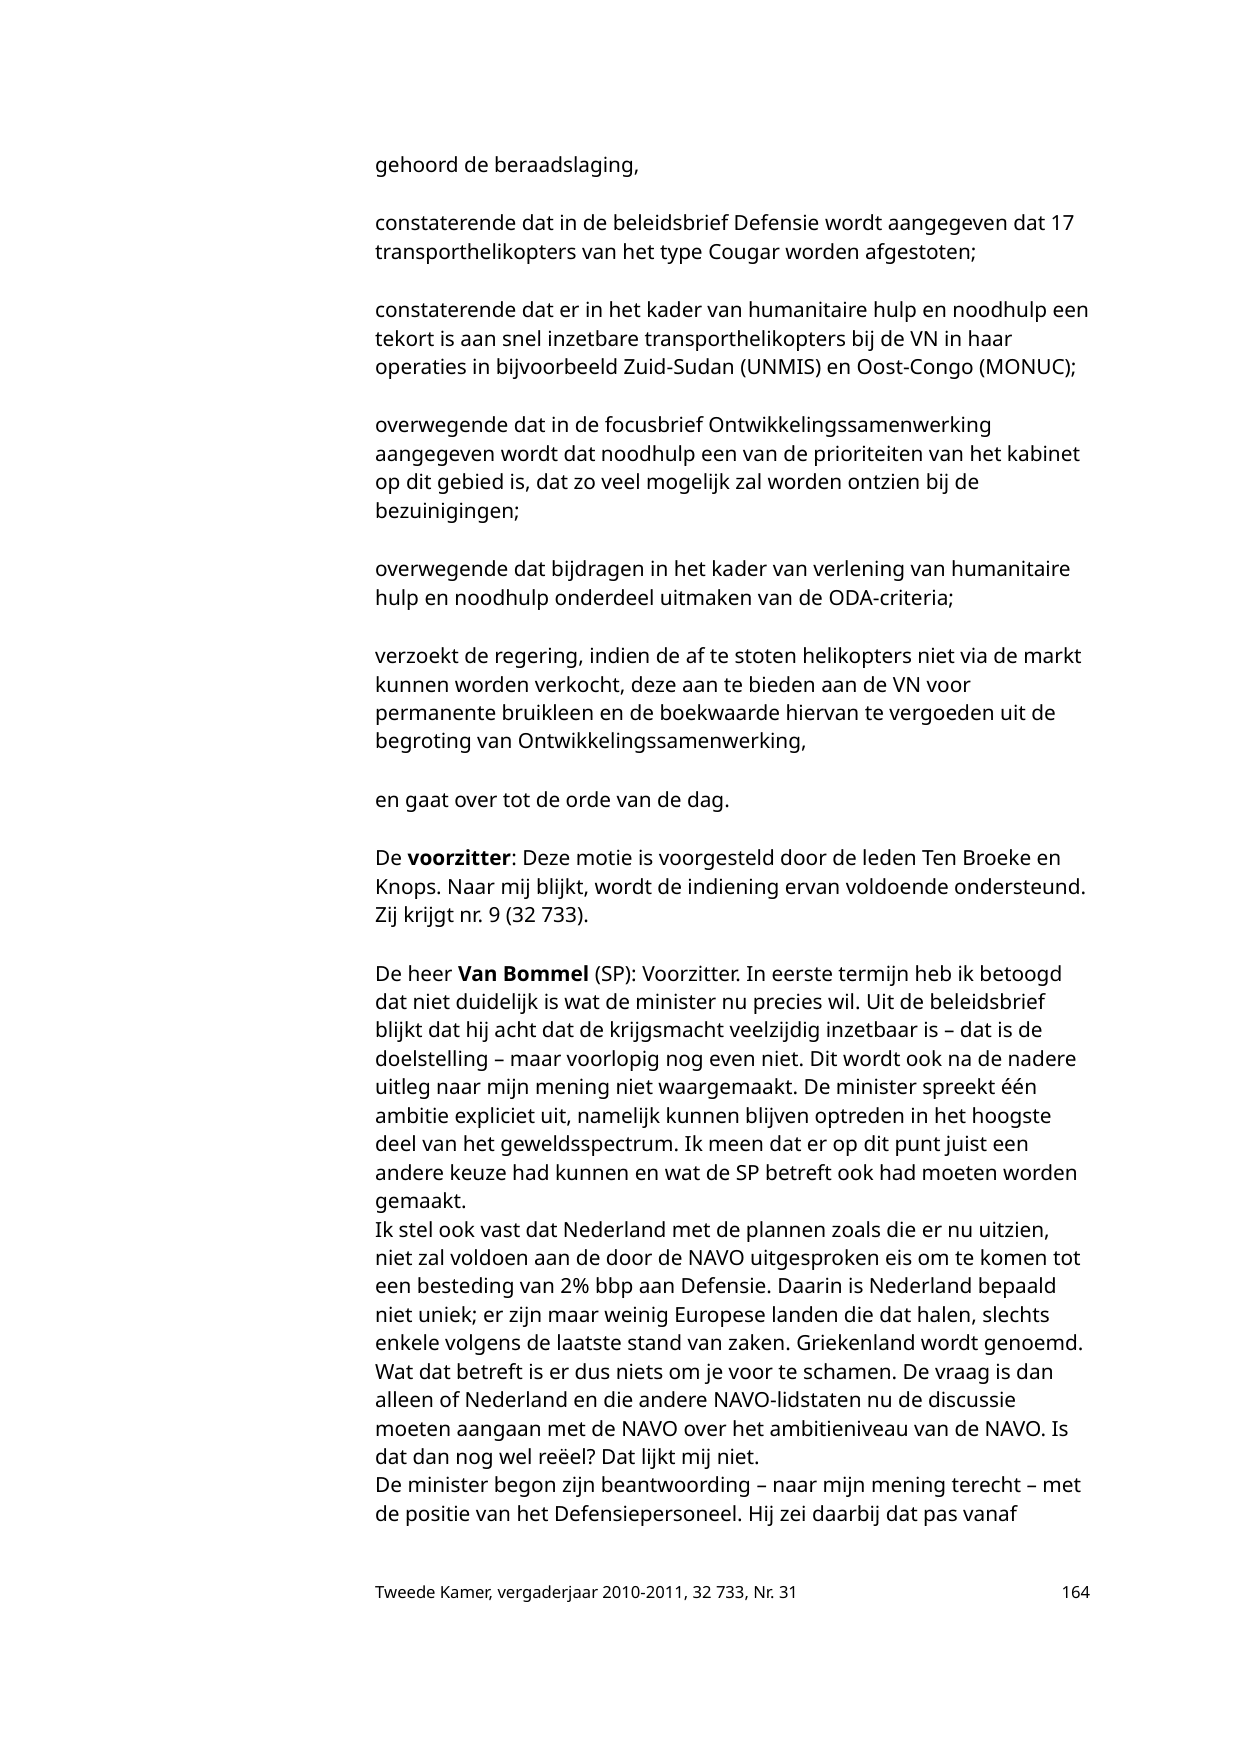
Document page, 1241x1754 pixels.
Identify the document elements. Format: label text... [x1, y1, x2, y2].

text overwegende dat bijdragen in het kader van verlening van humanitaire hulp en noodhulp onderdeel uitmaken van de ODA-criteria; [375, 554, 1090, 611]
text constaterende dat in de beleidsbrief Defensie wordt aangegeven dat 17 transporthelikopters van het type Cougar worden afgestoten; [375, 208, 1090, 265]
text De voorzitter: Deze motie is voorgesteld door de leden Ten Broeke en Knops. Naar mij blijkt, wordt de indiening ervan voldoende ondersteund. [375, 843, 1090, 900]
text Zij krijgt nr. 9 (32 733). [375, 900, 1090, 929]
text Ik stel ook vast dat Nederland met de plannen zoals die er nu uitzien, niet zal voldoen aan de door de NAVO uitgesproken eis om te komen tot een besteding van 2% bbp aan Defensie. Daarin is Nederland bepaald niet uniek; er zijn maar weinig Europese landen die dat halen, slechts enkele volgens de laatste stand van zaken. Griekenland wordt genoemd. Wat dat betreft is er dus niets om je voor te schamen. De vraag is dan alleen of Nederland en die andere NAVO-lidstaten nu de discussie moeten aangaan met de NAVO over het ambitieniveau van de NAVO. Is dat dan nog wel reëel? Dat lijkt mij niet. [375, 1215, 1090, 1471]
text constaterende dat er in het kader van humanitaire hulp en noodhulp een tekort is aan snel inzetbare transporthelikopters bij de VN in haar operaties in bijvoorbeeld Zuid-Sudan (UNMIS) en Oost-Congo (MONUC); [375, 295, 1090, 381]
text verzoekt de regering, indien de af te stoten helikopters niet via de markt kunnen worden verkocht, deze aan te bieden aan de VN voor permanente bruikleen en de boekwaarde hiervan te vergoeden uit de begroting van Ontwikkelingssamenwerking, [375, 641, 1090, 755]
text gehoord de beraadslaging, [375, 150, 1090, 178]
text De heer Van Bommel (SP): Voorzitter. In eerste termijn heb ik betoogd dat niet duidelijk is wat de minister nu precies wil. Uit de beleidsbrief blijkt dat hij acht dat de krijgsmacht veelzijdig inzetbaar is – dat is de doelstelling – maar voorlopig nog even niet. Dit wordt ook na de nadere uitleg naar mijn mening niet waargemaakt. De minister spreekt één ambitie expliciet uit, namelijk kunnen blijven optreden in het hoogste deel van het geweldsspectrum. Ik meen dat er op dit punt juist een andere keuze had kunnen en wat de SP betreft ook had moeten worden gemaakt. [375, 959, 1090, 1215]
text De minister begon zijn beantwoording – naar mijn mening terecht – met de positie van het Defensiepersoneel. Hij zei daarbij dat pas vanaf [375, 1471, 1090, 1527]
text en gaat over tot de orde van de dag. [375, 785, 1090, 813]
text overwegende dat in de focusbrief Ontwikkelingssamenwerking aangegeven wordt dat noodhulp een van de prioriteiten van het kabinet op dit gebied is, dat zo veel mogelijk zal worden ontzien bij de bezuinigingen; [375, 411, 1090, 524]
